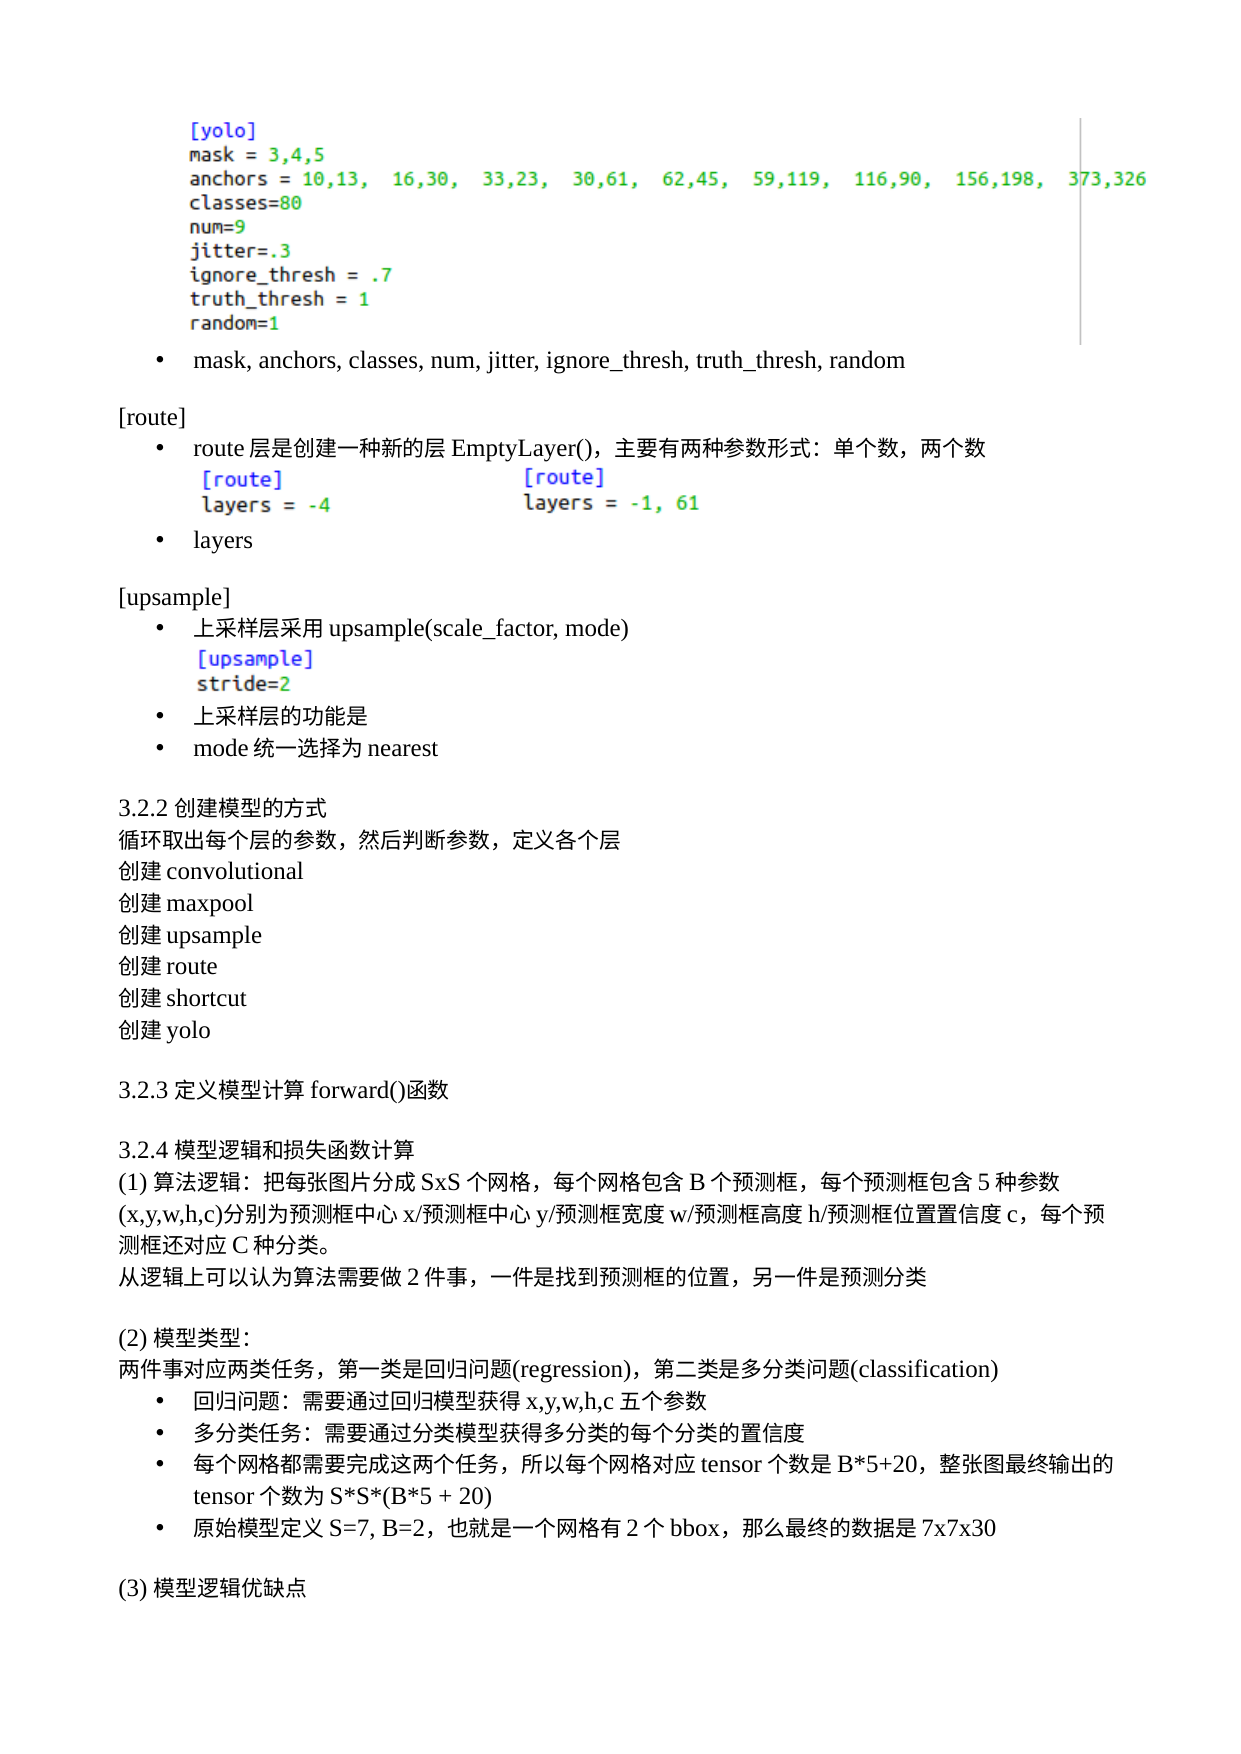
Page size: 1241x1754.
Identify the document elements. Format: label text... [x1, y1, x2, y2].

text 3.2.4 模型逻辑和损失函数计算 [118, 1133, 1122, 1165]
text (1) 算法逻辑：把每张图片分成SxS个网格，每个网格包含B个预测框，每个预测框包含5种参数(x,y,w,h,c)分别为预测框中心x/预测框中心y/预测框宽度w/预测框高度h/预测框位置置信度c，每个预测框还对应C种分类。 [118, 1165, 1122, 1260]
picture [520, 462, 720, 518]
list 每个网格都需要完成这两个任务，所以每个网格对应tensor个数是B*5+20，整张图最终输出的tensor个数为S*S*(B*5 + 20) [156, 1447, 1122, 1511]
list 原始模型定义S=7, B=2，也就是一个网格有2个bbox，那么最终的数据是7x7x30 [156, 1511, 1122, 1542]
text [upsample] [118, 582, 1122, 611]
list 回归问题：需要通过回归模型获得x,y,w,h,c五个参数 [156, 1384, 1122, 1416]
text (2) 模型类型： [118, 1321, 1122, 1352]
list 上采样层采用upsample(scale_factor, mode) [156, 611, 1122, 643]
text 从逻辑上可以认为算法需要做2件事，一件是找到预测框的位置，另一件是预测分类 [118, 1260, 1122, 1292]
list layers [156, 525, 1122, 554]
text 创建convolutional [118, 854, 1122, 886]
list mask, anchors, classes, num, jitter, ignore_thresh, truth_thresh, random [156, 345, 1122, 373]
text 创建route [118, 949, 1122, 981]
list mode统一选择为nearest [156, 731, 1122, 762]
text 创建shortcut [118, 981, 1122, 1013]
picture [192, 644, 349, 699]
text 循环取出每个层的参数，然后判断参数，定义各个层 [118, 823, 1122, 854]
text 3.2.2 创建模型的方式 [118, 791, 1122, 823]
text [route] [118, 402, 1122, 431]
text 创建upsample [118, 918, 1122, 949]
text 创建yolo [118, 1013, 1122, 1044]
list route层是创建一种新的层EmptyLayer()，主要有两种参数形式：单个数，两个数 [156, 431, 1122, 463]
text 3.2.3 定义模型计算forward()函数 [118, 1073, 1122, 1105]
picture [185, 118, 1152, 345]
list 多分类任务：需要通过分类模型获得多分类的每个分类的置信度 [156, 1416, 1122, 1447]
text 创建maxpool [118, 886, 1122, 918]
text (3) 模型逻辑优缺点 [118, 1571, 1122, 1603]
list 上采样层的功能是 [156, 643, 1122, 731]
picture [195, 464, 369, 525]
text 两件事对应两类任务，第一类是回归问题(regression)，第二类是多分类问题(classification) [118, 1352, 1122, 1384]
